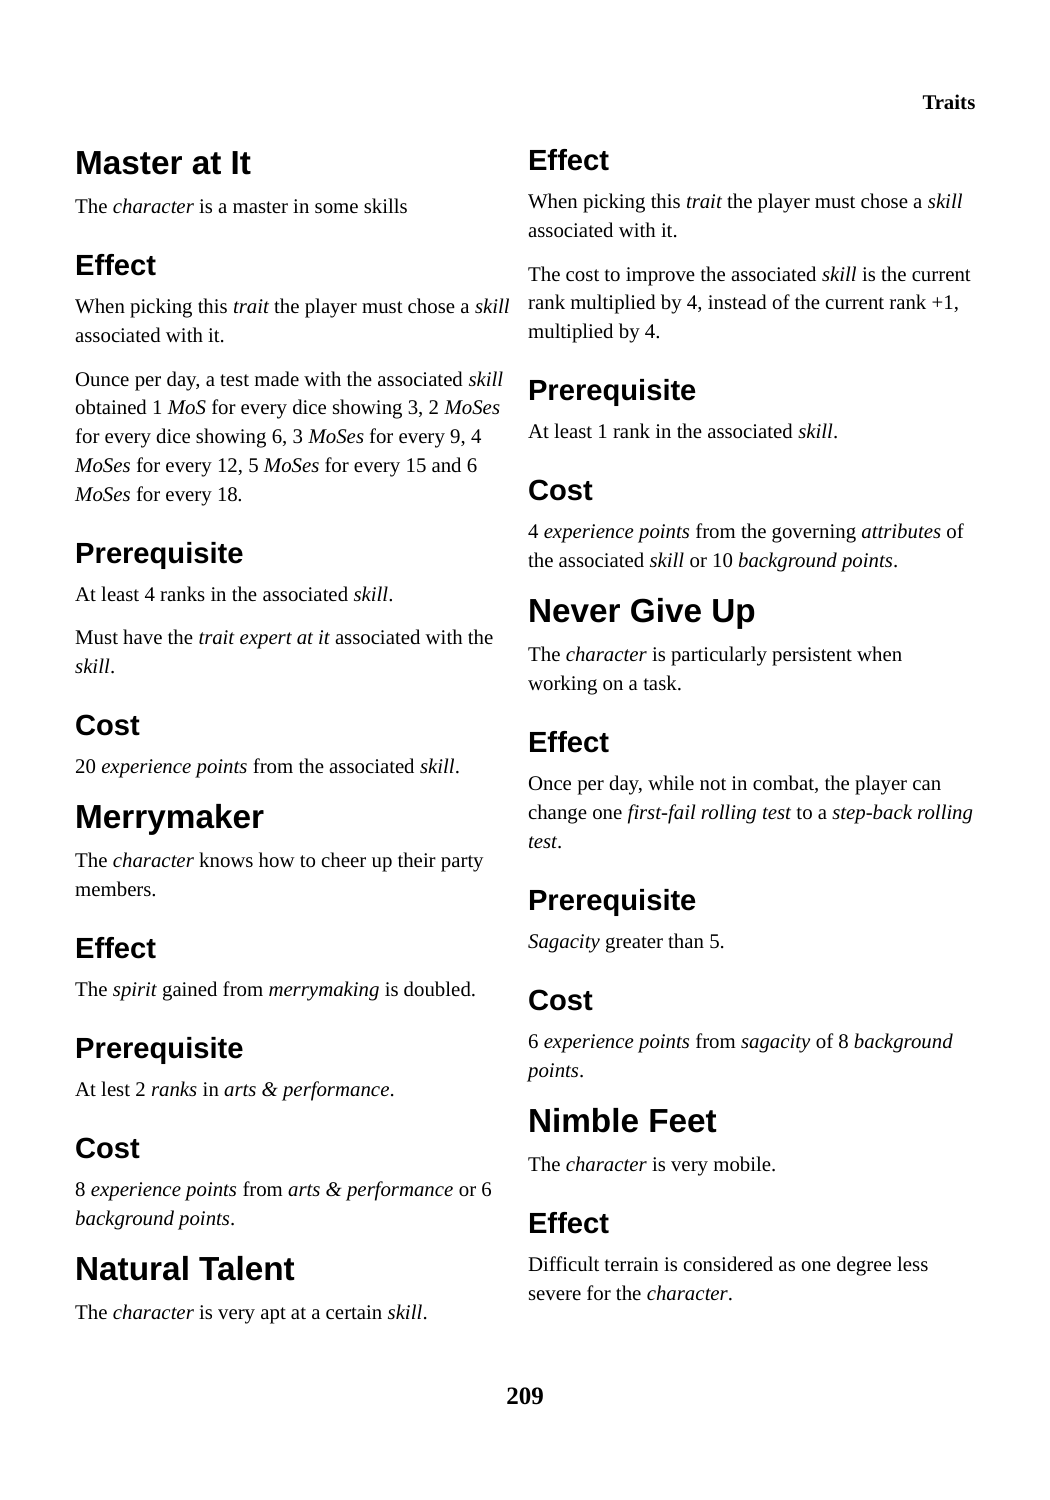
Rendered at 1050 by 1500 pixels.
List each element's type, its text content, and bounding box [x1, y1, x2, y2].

text Difficult terrain is considered as one degree less severe for the character. [528, 1252, 975, 1305]
subtitle Cost [75, 708, 522, 741]
subtitle Master at It [75, 143, 522, 182]
text At least 4 ranks in the associated skill. [75, 582, 522, 606]
text The spirit gained from merrymaking is doubled. [75, 977, 522, 1001]
text 4 experience points from the governing attributes of the associated skill or 10 background points. [528, 519, 975, 572]
text Ounce per day, a test made with the associated skill obtained 1 MoS for every dice showing 3, 2 MoSes for every dice showing 6, 3 MoSes for every 9, 4 MoSes for every 12, 5 MoSes for every 15 and 6 MoSes for every 18. [75, 366, 522, 506]
subtitle Prerequisite [528, 883, 975, 916]
subtitle Effect [75, 931, 522, 964]
subtitle Effect [528, 1206, 975, 1239]
text When picking this trait the player must chose a skill associated with it. [528, 189, 975, 242]
subtitle Natural Talent [75, 1249, 522, 1288]
text The cost to improve the associated skill is the current rank multiplied by 4, instead of the current rank +1, multiplied by 4. [528, 262, 975, 343]
text At least 1 rank in the associated skill. [528, 419, 975, 443]
text 20 experience points from the associated skill. [75, 754, 522, 778]
subtitle Cost [528, 473, 975, 507]
subtitle Prerequisite [75, 1031, 522, 1064]
text The character is very apt at a certain skill. [75, 1300, 522, 1324]
subtitle Cost [528, 983, 975, 1016]
subtitle Nimble Feet [528, 1101, 975, 1139]
text 8 experience points from arts & performance or 6 background points. [75, 1177, 522, 1230]
text Sagacity greater than 5. [528, 929, 975, 953]
text Must have the trait expert at it associated with the skill. [75, 625, 522, 678]
subtitle Effect [528, 143, 975, 177]
subtitle Cost [75, 1131, 522, 1164]
text Once per day, while not in combat, the player can change one first-fail rolling test to a step-back rolling test. [528, 771, 975, 853]
subtitle Prerequisite [528, 373, 975, 407]
text The character is a master in some skills [75, 194, 522, 218]
text When picking this trait the player must chose a skill associated with it. [75, 294, 522, 347]
subtitle Effect [75, 248, 522, 282]
text The character knows how to cheer up their party members. [75, 848, 522, 901]
text The character is very mobile. [528, 1152, 975, 1176]
subtitle Merrymaker [75, 797, 522, 836]
subtitle Prerequisite [75, 536, 522, 569]
text 6 experience points from sagacity of 8 background points. [528, 1029, 975, 1082]
text At lest 2 ranks in arts & performance. [75, 1077, 522, 1101]
subtitle Effect [528, 725, 975, 759]
subtitle Never Give Up [528, 591, 975, 630]
text The character is particularly persistent when working on a task. [528, 642, 975, 695]
